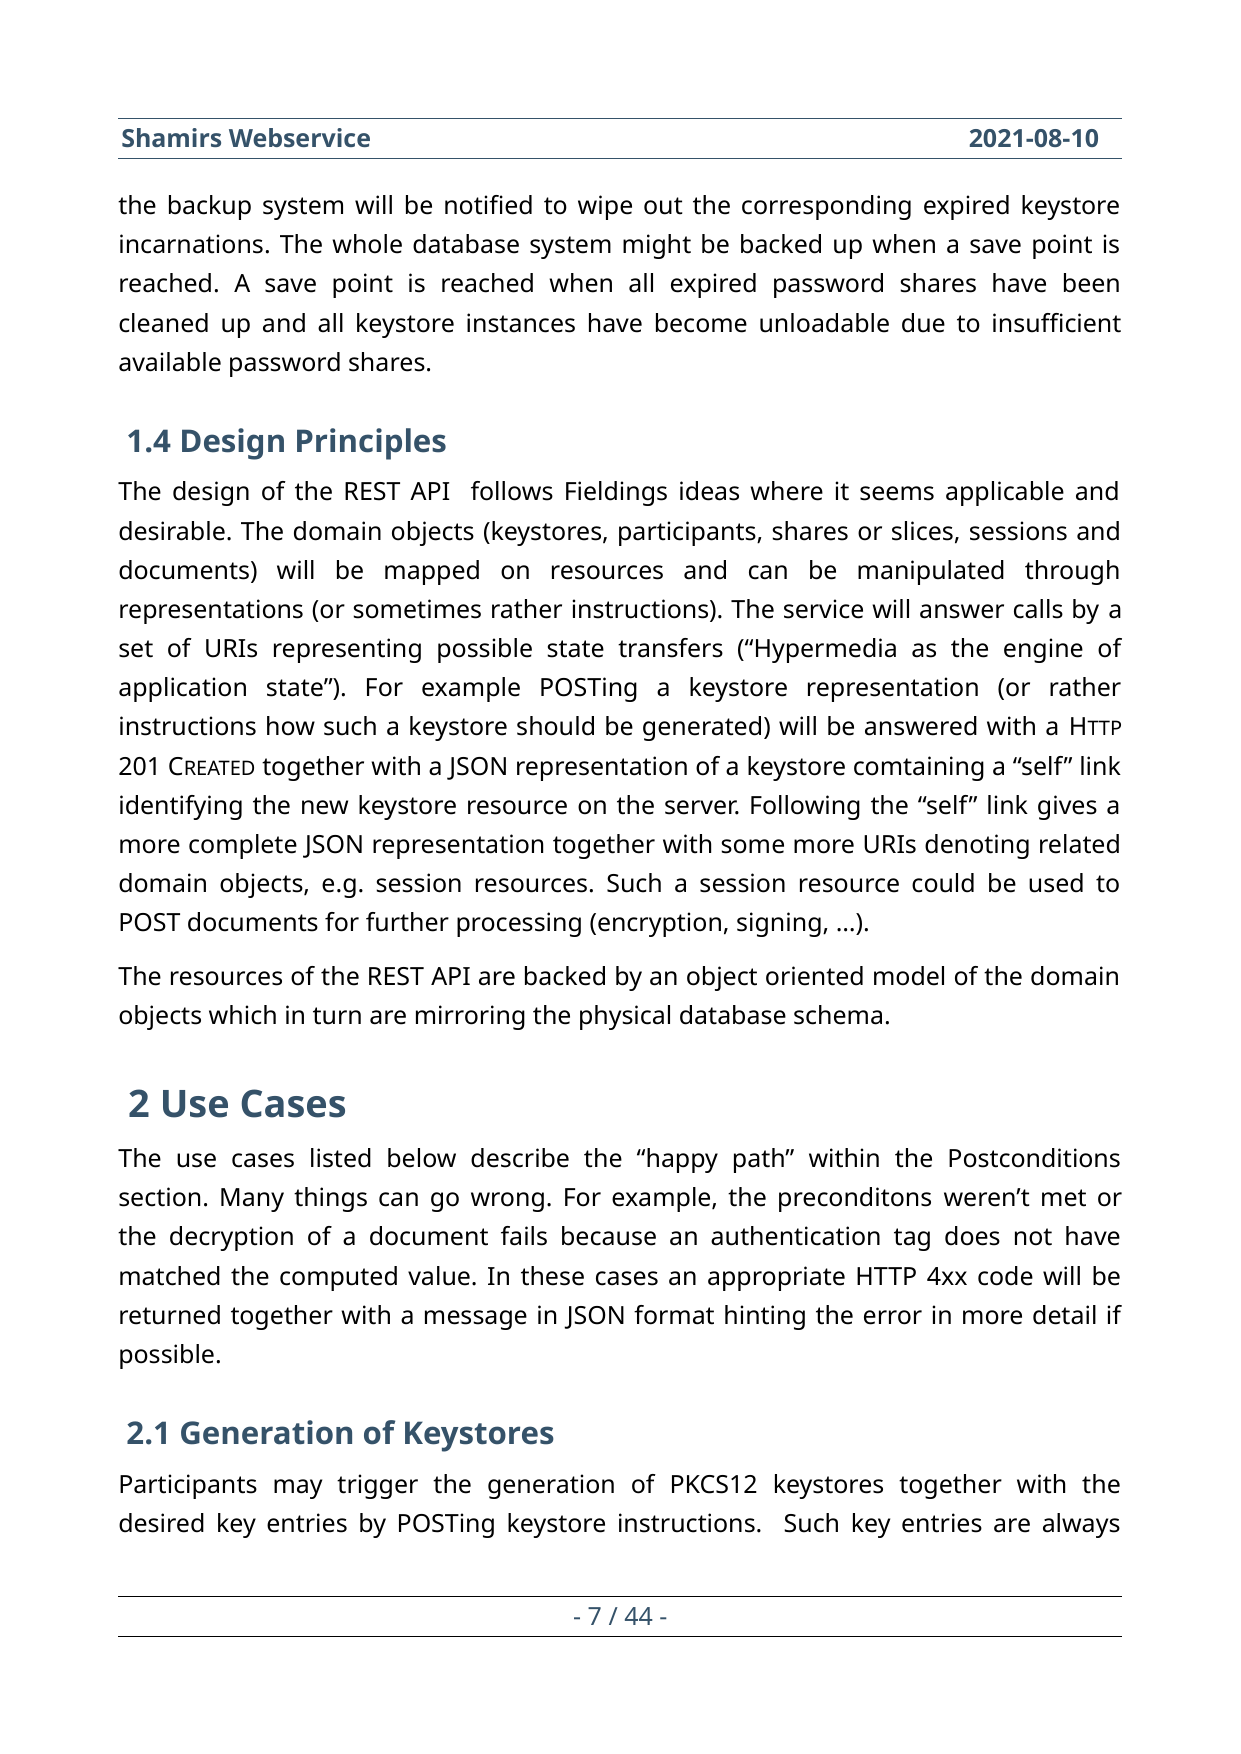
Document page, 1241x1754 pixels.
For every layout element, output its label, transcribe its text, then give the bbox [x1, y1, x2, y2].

list The design of the REST API follows Fieldings ideas where it seems applicable and desirable. The domain objects (keystores, participants, shares or slices, sessions and documents) will be mapped on resources and can be manipulated through representations (or sometimes rather instructions). The service will answer calls by a set of URIs representing possible state transfers (“Hypermedia as the engine of application state”). For example POSTing a keystore representation (or rather instructions how such a keystore should be generated) will be answered with a Http 201 Created together with a JSON representation of a keystore comtaining a “self” link identifying the new keystore resource on the server. Following the “self” link gives a more complete JSON representation together with some more URIs denoting related domain objects, e.g. session resources. Such a session resource could be used to POST documents for further processing (encryption, signing, …). [118, 474, 1122, 939]
subtitle Use Cases [118, 1077, 1122, 1128]
subtitle Generation of Keystores [118, 1411, 1122, 1454]
text The use cases listed below describe the “happy path” within the Postconditions section. Many things can go wrong. For example, the preconditons weren’t met or the decryption of a document fails because an authentication tag does not have matched the computed value. In these cases an appropriate HTTP 4xx code will be returned together with a message in JSON format hinting the error in more detail if possible. [118, 1141, 1122, 1371]
text Participants may trigger the generation of PKCS12 keystores together with the desired key entries by POSTing keystore instructions. Such key entries are always [118, 1466, 1122, 1539]
text The resources of the REST API are backed by an object oriented model of the domain objects which in turn are mirroring the physical database schema. [118, 959, 1122, 1032]
text the backup system will be notified to wipe out the corresponding expired keystore incarnations. The whole database system might be backed up when a save point is reached. A save point is reached when all expired password shares have been cleaned up and all keystore instances have become unloadable due to insufficient available password shares. [118, 188, 1122, 378]
subtitle Design Principles [118, 419, 1122, 462]
